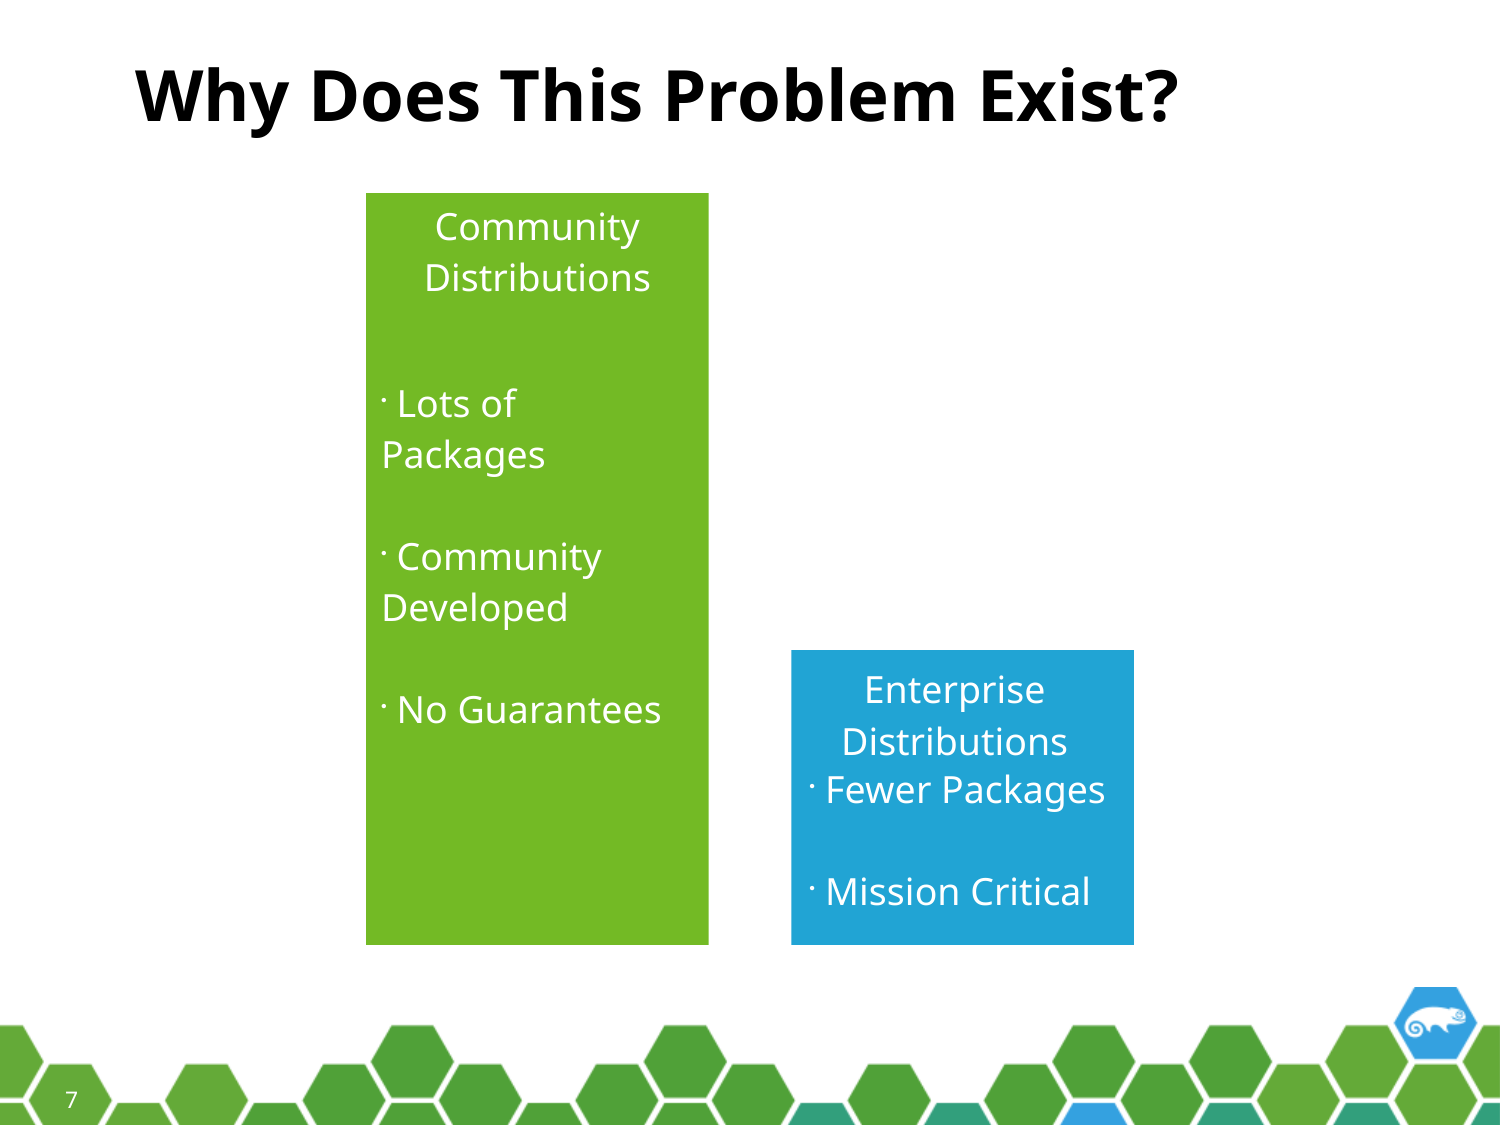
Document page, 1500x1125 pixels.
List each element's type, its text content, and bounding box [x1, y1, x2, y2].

picture [0, 987, 1500, 1125]
text_box Fewer Packages Mission Critical [794, 755, 1128, 1100]
text_box [512, 714, 522, 721]
text_box [791, 650, 1134, 945]
text_box [490, 714, 501, 721]
text_box [366, 193, 709, 945]
text_box [464, 714, 478, 720]
text_box Community Distributions [377, 193, 698, 311]
text_box Enterprise Distributions [794, 656, 1116, 755]
text_box Lots of Packages Community Developed No Guarantees [366, 369, 699, 714]
title Why Does This Problem Exist? [135, 12, 1372, 175]
text_box [548, 714, 558, 721]
text_box [431, 714, 442, 721]
